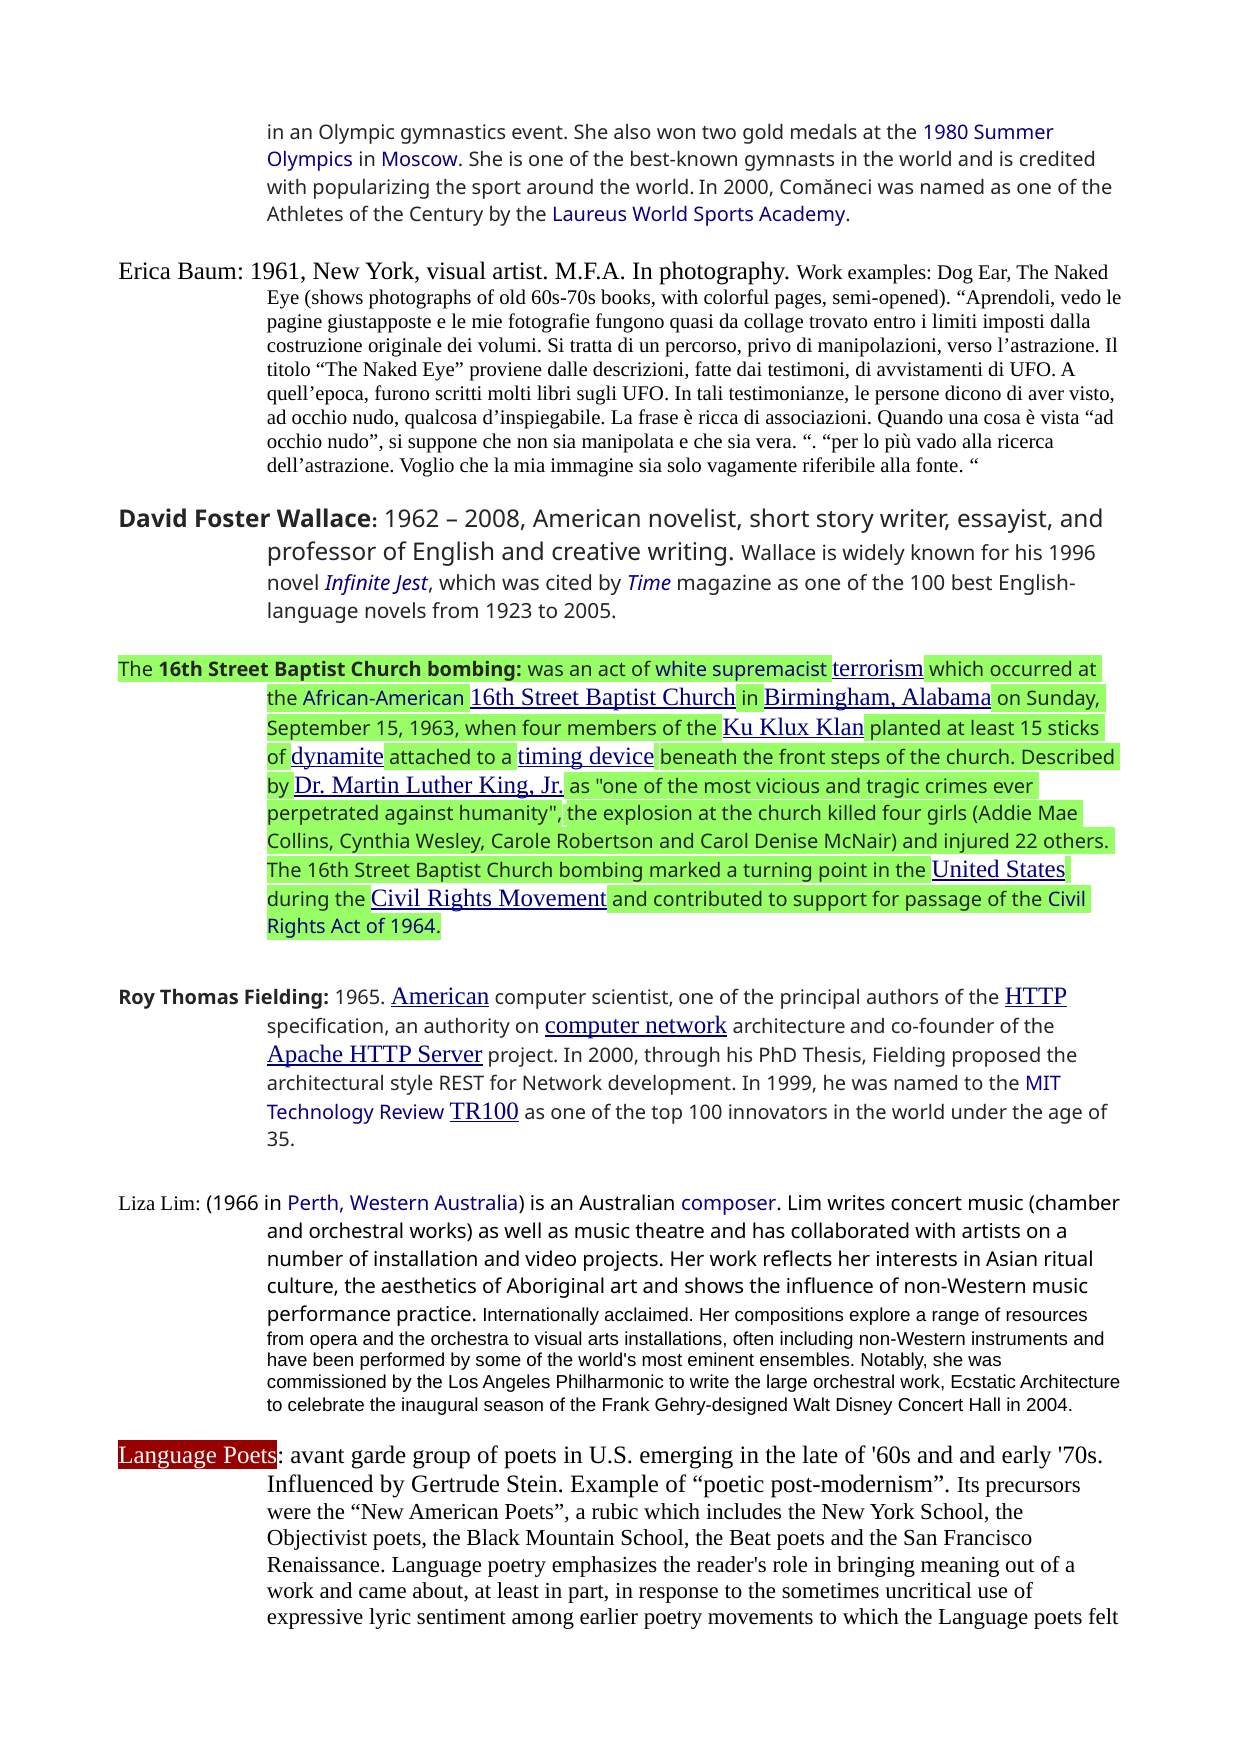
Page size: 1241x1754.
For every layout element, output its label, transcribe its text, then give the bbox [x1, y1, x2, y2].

text David Foster Wallace: 1962 – 2008, American novelist, short story writer, essayist, and professor of English and creative writing. Wallace is widely known for his 1996 novel Infinite Jest, which was cited by Time magazine as one of the 100 best English-language novels from 1923 to 2005. [118, 501, 1122, 625]
text Erica Baum: 1961, New York, visual artist. M.F.A. In photography. Work examples: Dog Ear, The Naked Eye (shows photographs of old 60s-70s books, with colorful pages, semi-opened). “Aprendoli, vedo le pagine giustapposte e le mie fotografie fungono quasi da collage trovato entro i limiti imposti dalla costruzione originale dei volumi. Si tratta di un percorso, privo di manipolazioni, verso l’astrazione. Il titolo “The Naked Eye” proviene dalle descrizioni, fatte dai testimoni, di avvistamenti di UFO. A quell’epoca, furono scritti molti libri sugli UFO. In tali testimonianze, le persone dicono di aver visto, ad occhio nudo, qualcosa d’inspiegabile. La frase è ricca di associazioni. Quando una cosa è vista “ad occhio nudo”, si suppone che non sia manipolata e che sia vera. “. “per lo più vado alla ricerca dell’astrazione. Voglio che la mia immagine sia solo vagamente riferibile alla fonte. “ [118, 256, 1122, 477]
text in an Olympic gymnastics event. She also won two gold medals at the 1980 Summer Olympics in Moscow. She is one of the best-known gymnasts in the world and is credited with popularizing the sport around the world. In 2000, Comăneci was named as one of the Athletes of the Century by the Laureus World Sports Academy. [118, 118, 1122, 227]
text Language Poets: avant garde group of poets in U.S. emerging in the late of '60s and and early '70s. Influenced by Gertrude Stein. Example of “poetic post-modernism”. Its precursors were the “New American Poets”, a rubic which includes the New York School, the Objectivist poets, the Black Mountain School, the Beat poets and the San Francisco Renaissance. Language poetry emphasizes the reader's role in bringing meaning out of a work and came about, at least in part, in response to the sometimes uncritical use of expressive lyric sentiment among earlier poetry movements to which the Language poets felt [118, 1440, 1122, 1630]
text Roy Thomas Fielding: 1965. American computer scientist, one of the principal authors of the HTTP specification, an authority on computer network architecture and co-founder of the Apache HTTP Server project. In 2000, through his PhD Thesis, Fielding proposed the architectural style REST for Network development. In 1999, he was named to the MIT Technology Review TR100 as one of the top 100 innovators in the world under the age of 35. [118, 981, 1122, 1152]
text The 16th Street Baptist Church bombing: was an act of white supremacist terrorism which occurred at the African-American 16th Street Baptist Church in Birmingham, Alabama on Sunday, September 15, 1963, when four members of the Ku Klux Klan planted at least 15 sticks of dynamite attached to a timing device beneath the front steps of the church. Described by Dr. Martin Luther King, Jr. as "one of the most vicious and tragic crimes ever perpetrated against humanity", the explosion at the church killed four girls (Addie Mae Collins, Cynthia Wesley, Carole Robertson and Carol Denise McNair) and injured 22 others. The 16th Street Baptist Church bombing marked a turning point in the United States during the Civil Rights Movement and contributed to support for passage of the Civil Rights Act of 1964. [118, 653, 1122, 940]
text Liza Lim: (1966 in Perth, Western Australia) is an Australian composer. Lim writes concert music (chamber and orchestral works) as well as music theatre and has collaborated with artists on a number of installation and video projects. Her work reflects her interests in Asian ritual culture, the aesthetics of Aboriginal art and shows the influence of non-Western music performance practice. Internationally acclaimed. Her compositions explore a range of resources from opera and the orchestra to visual arts installations, often including non-Western instruments and have been performed by some of the world's most eminent ensembles. Notably, she was commissioned by the Los Angeles Philharmonic to write the large orchestral work, Ecstatic Architecture to celebrate the inaugural season of the Frank Gehry-designed Walt Disney Concert Hall in 2004. [118, 1189, 1122, 1416]
